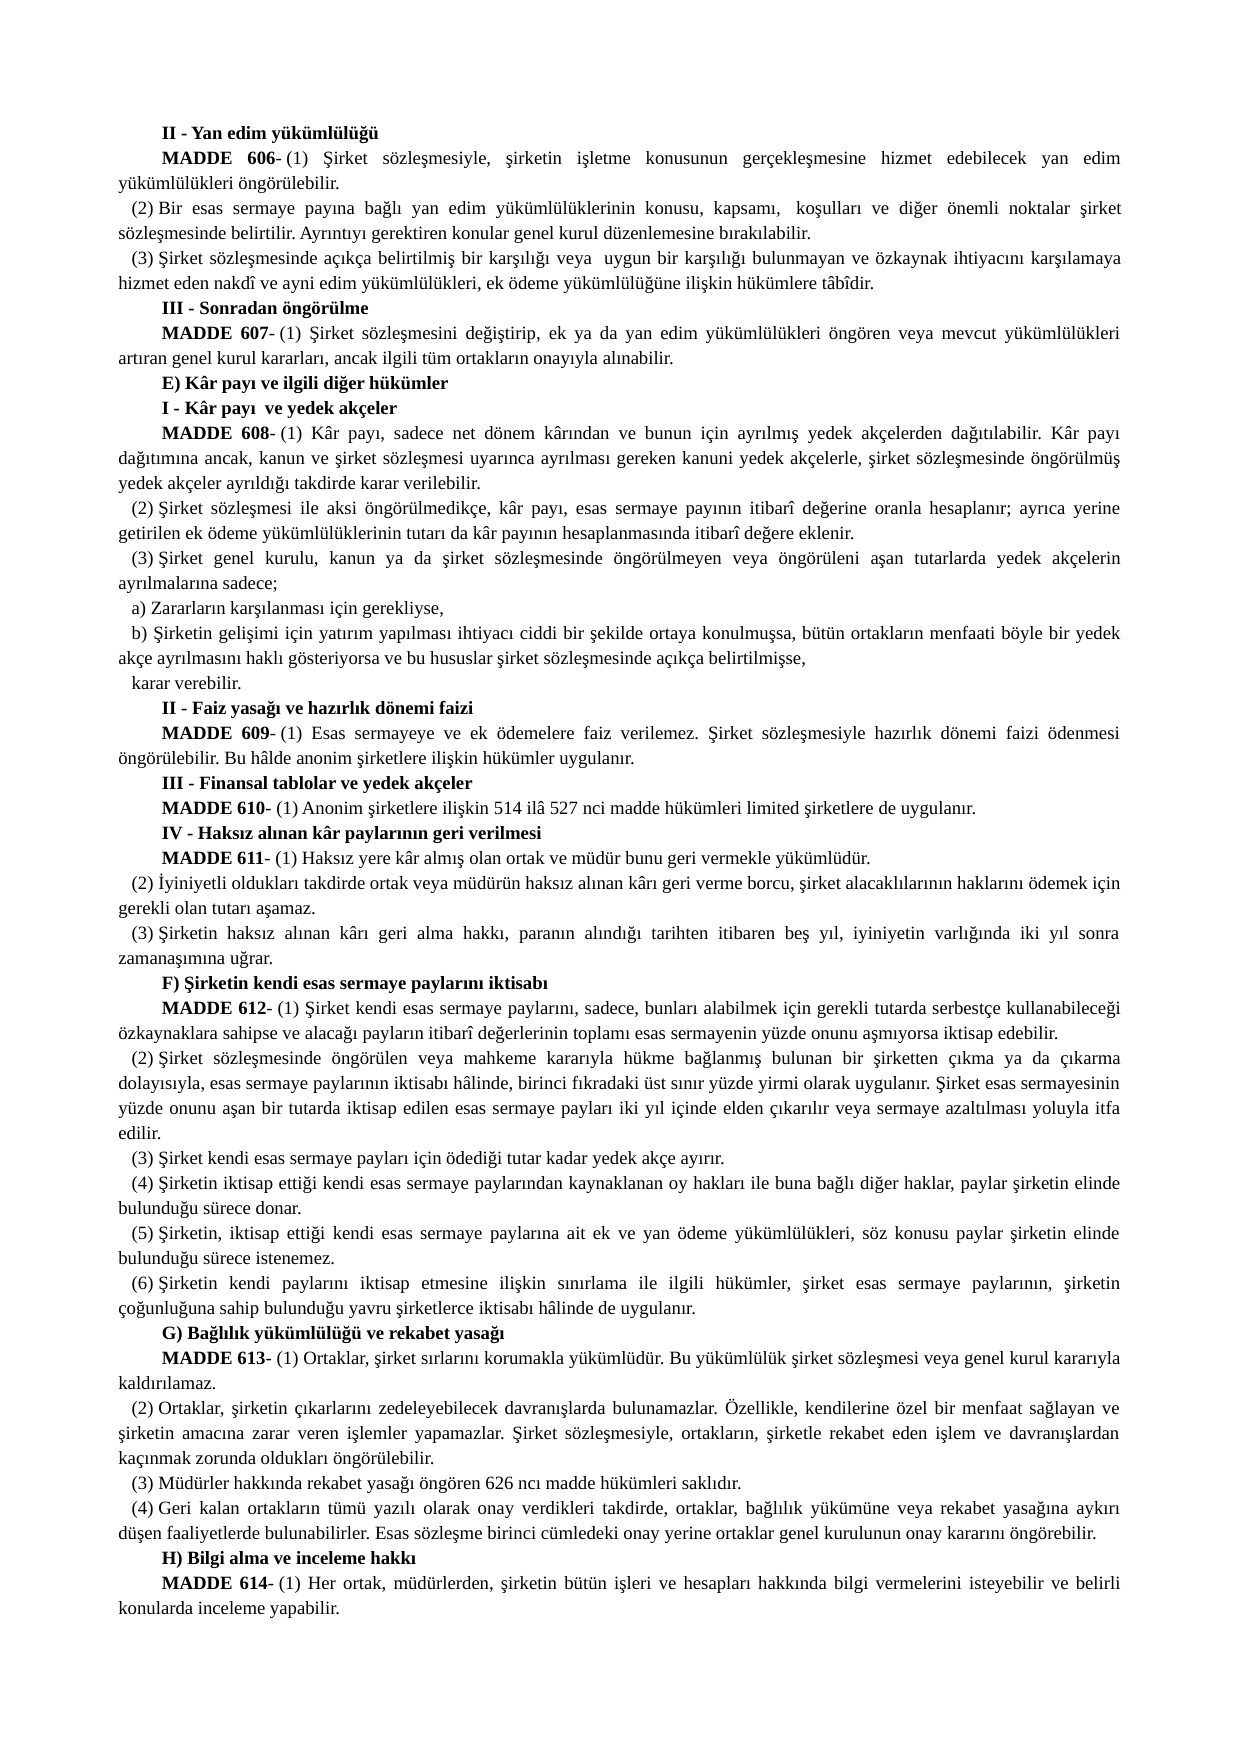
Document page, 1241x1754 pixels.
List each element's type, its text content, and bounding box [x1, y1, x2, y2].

text II - Faiz yasağı ve hazırlık dönemi faizi [118, 693, 1122, 718]
text a) Zararların karşılanması için gerekliyse, [118, 593, 1122, 618]
text MADDE 609- (1) Esas sermayeye ve ek ödemelere faiz verilemez. Şirket sözleşmesiyle hazırlık dönemi faizi ödenmesi öngörülebilir. Bu hâlde anonim şirketlere ilişkin hükümler uygulanır. [118, 718, 1122, 768]
text I - Kâr payı ve yedek akçeler [118, 393, 1122, 418]
text (2) İyiniyetli oldukları takdirde ortak veya müdürün haksız alınan kârı geri verme borcu, şirket alacaklılarının haklarını ödemek için gerekli olan tutarı aşamaz. [118, 868, 1122, 918]
text MADDE 614- (1) Her ortak, müdürlerden, şirketin bütün işleri ve hesapları hakkında bilgi vermelerini isteyebilir ve belirli konularda inceleme yapabilir. [118, 1568, 1122, 1618]
text (2) Ortaklar, şirketin çıkarlarını zedeleyebilecek davranışlarda bulunamazlar. Özellikle, kendilerine özel bir menfaat sağlayan ve şirketin amacına zarar veren işlemler yapamazlar. Şirket sözleşmesiyle, ortakların, şirketle rekabet eden işlem ve davranışlardan kaçınmak zorunda oldukları öngörülebilir. [118, 1393, 1122, 1468]
text MADDE 612- (1) Şirket kendi esas sermaye paylarını, sadece, bunları alabilmek için gerekli tutarda serbestçe kullanabileceği özkaynaklara sahipse ve alacağı payların itibarî değerlerinin toplamı esas sermayenin yüzde onunu aşmıyorsa iktisap edebilir. [118, 993, 1122, 1043]
text (2) Şirket sözleşmesi ile aksi öngörülmedikçe, kâr payı, esas sermaye payının itibarî değerine oranla hesaplanır; ayrıca yerine getirilen ek ödeme yükümlülüklerinin tutarı da kâr payının hesaplanmasında itibarî değere eklenir. [118, 493, 1122, 543]
text MADDE 613- (1) Ortaklar, şirket sırlarını korumakla yükümlüdür. Bu yükümlülük şirket sözleşmesi veya genel kurul kararıyla kaldırılamaz. [118, 1343, 1122, 1393]
text (4) Geri kalan ortakların tümü yazılı olarak onay verdikleri takdirde, ortaklar, bağlılık yükümüne veya rekabet yasağına aykırı düşen faaliyetlerde bulunabilirler. Esas sözleşme birinci cümledeki onay yerine ortaklar genel kurulunun onay kararını öngörebilir. [118, 1493, 1122, 1543]
text (3) Şirket sözleşmesinde açıkça belirtilmiş bir karşılığı veya uygun bir karşılığı bulunmayan ve özkaynak ihtiyacını karşılamaya hizmet eden nakdî ve ayni edim yükümlülükleri, ek ödeme yükümlülüğüne ilişkin hükümlere tâbîdir. [118, 243, 1122, 293]
text (3) Şirketin haksız alınan kârı geri alma hakkı, paranın alındığı tarihten itibaren beş yıl, iyiniyetin varlığında iki yıl sonra zamanaşımına uğrar. [118, 918, 1122, 968]
text (4) Şirketin iktisap ettiği kendi esas sermaye paylarından kaynaklanan oy hakları ile buna bağlı diğer haklar, paylar şirketin elinde bulunduğu sürece donar. [118, 1168, 1122, 1218]
text IV - Haksız alınan kâr paylarının geri verilmesi [118, 818, 1122, 843]
text karar verebilir. [118, 668, 1122, 693]
text b) Şirketin gelişimi için yatırım yapılması ihtiyacı ciddi bir şekilde ortaya konulmuşsa, bütün ortakların menfaati böyle bir yedek akçe ayrılmasını haklı gösteriyorsa ve bu hususlar şirket sözleşmesinde açıkça belirtilmişse, [118, 618, 1122, 668]
text (2) Bir esas sermaye payına bağlı yan edim yükümlülüklerinin konusu, kapsamı, koşulları ve diğer önemli noktalar şirket sözleşmesinde belirtilir. Ayrıntıyı gerektiren konular genel kurul düzenlemesine bırakılabilir. [118, 193, 1122, 243]
text F) Şirketin kendi esas sermaye paylarını iktisabı [118, 968, 1122, 993]
text II - Yan edim yükümlülüğü [118, 118, 1122, 143]
text (2) Şirket sözleşmesinde öngörülen veya mahkeme kararıyla hükme bağlanmış bulunan bir şirketten çıkma ya da çıkarma dolayısıyla, esas sermaye paylarının iktisabı hâlinde, birinci fıkradaki üst sınır yüzde yirmi olarak uygulanır. Şirket esas sermayesinin yüzde onunu aşan bir tutarda iktisap edilen esas sermaye payları iki yıl içinde elden çıkarılır veya sermaye azaltılması yoluyla itfa edilir. [118, 1043, 1122, 1143]
text (3) Müdürler hakkında rekabet yasağı öngören 626 ncı madde hükümleri saklıdır. [118, 1468, 1122, 1493]
text E) Kâr payı ve ilgili diğer hükümler [118, 368, 1122, 393]
text (3) Şirket kendi esas sermaye payları için ödediği tutar kadar yedek akçe ayırır. [118, 1143, 1122, 1168]
text III - Finansal tablolar ve yedek akçeler [118, 768, 1122, 793]
text MADDE 607- (1) Şirket sözleşmesini değiştirip, ek ya da yan edim yükümlülükleri öngören veya mevcut yükümlülükleri artıran genel kurul kararları, ancak ilgili tüm ortakların onayıyla alınabilir. [118, 318, 1122, 368]
text MADDE 608- (1) Kâr payı, sadece net dönem kârından ve bunun için ayrılmış yedek akçelerden dağıtılabilir. Kâr payı dağıtımına ancak, kanun ve şirket sözleşmesi uyarınca ayrılması gereken kanuni yedek akçelerle, şirket sözleşmesinde öngörülmüş yedek akçeler ayrıldığı takdirde karar verilebilir. [118, 418, 1122, 493]
text (5) Şirketin, iktisap ettiği kendi esas sermaye paylarına ait ek ve yan ödeme yükümlülükleri, söz konusu paylar şirketin elinde bulunduğu sürece istenemez. [118, 1218, 1122, 1268]
text III - Sonradan öngörülme [118, 293, 1122, 318]
text (3) Şirket genel kurulu, kanun ya da şirket sözleşmesinde öngörülmeyen veya öngörüleni aşan tutarlarda yedek akçelerin ayrılmalarına sadece; [118, 543, 1122, 593]
text MADDE 611- (1) Haksız yere kâr almış olan ortak ve müdür bunu geri vermekle yükümlüdür. [118, 843, 1122, 868]
text MADDE 610- (1) Anonim şirketlere ilişkin 514 ilâ 527 nci madde hükümleri limited şirketlere de uygulanır. [118, 793, 1122, 818]
text H) Bilgi alma ve inceleme hakkı [118, 1543, 1122, 1568]
text (6) Şirketin kendi paylarını iktisap etmesine ilişkin sınırlama ile ilgili hükümler, şirket esas sermaye paylarının, şirketin çoğunluğuna sahip bulunduğu yavru şirketlerce iktisabı hâlinde de uygulanır. [118, 1268, 1122, 1318]
text MADDE 606- (1) Şirket sözleşmesiyle, şirketin işletme konusunun gerçekleşmesine hizmet edebilecek yan edim yükümlülükleri öngörülebilir. [118, 143, 1122, 193]
text G) Bağlılık yükümlülüğü ve rekabet yasağı [118, 1318, 1122, 1343]
